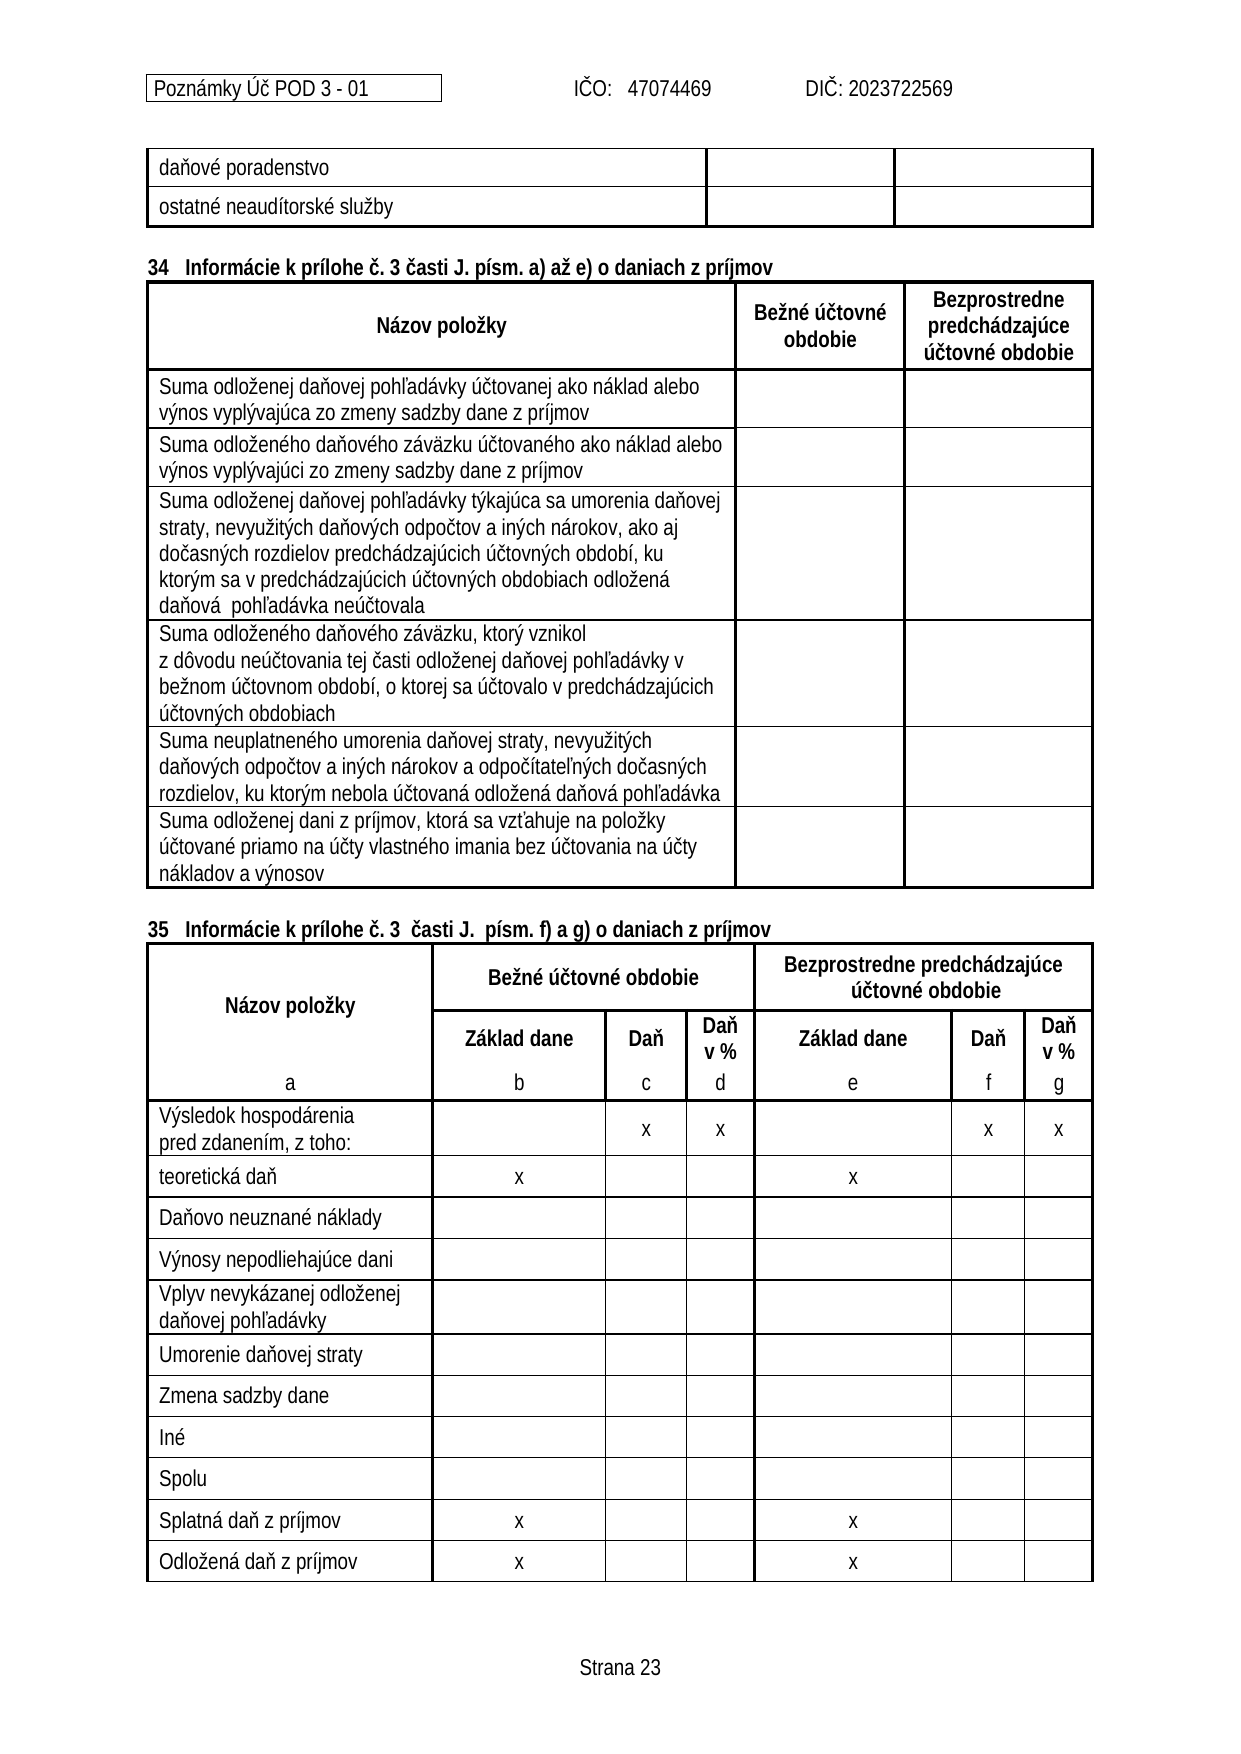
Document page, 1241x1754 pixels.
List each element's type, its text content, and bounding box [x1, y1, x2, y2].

table_cell Daň [953, 1012, 1023, 1064]
table_cell Daň v % [1026, 1012, 1091, 1064]
table_cell Umorenie daňovej straty [149, 1335, 431, 1374]
table_cell [737, 487, 903, 619]
table_cell [1025, 1376, 1091, 1416]
table_cell [906, 621, 1091, 726]
table_cell [687, 1198, 753, 1237]
table_cell f [953, 1065, 1023, 1099]
table_cell [434, 1458, 605, 1498]
table_cell Vplyv nevykázanej odloženej daňovej pohľadávky [149, 1281, 431, 1333]
table_cell [708, 149, 893, 186]
table_cell [434, 1281, 605, 1333]
table_cell [606, 1376, 686, 1416]
table_header Bežné účtovné obdobie [737, 284, 903, 368]
table_cell [952, 1156, 1024, 1196]
table_cell [1025, 1417, 1091, 1457]
table_cell [756, 1239, 951, 1279]
table_cell x [756, 1156, 951, 1196]
table_cell [906, 807, 1091, 886]
table_header Názov položky [149, 284, 734, 368]
table_cell [687, 1376, 753, 1416]
table_cell Suma odloženého daňového záväzku účtovaného ako náklad alebo výnos vyplývajúci zo zmeny sadzby dane z príjmov [149, 429, 734, 486]
table_cell x [952, 1102, 1024, 1155]
table_cell Suma odloženého daňového záväzku, ktorý vznikol z dôvodu neúčtovania tej časti odloženej daňovej pohľadávky v bežnom účtovnom období, o ktorej sa účtovalo v predchádzajúcich účtovných obdobiach [149, 621, 734, 726]
table_cell [756, 1335, 951, 1374]
table_cell Daň v % [688, 1012, 753, 1064]
table_cell [687, 1458, 753, 1498]
table_cell [687, 1281, 753, 1333]
table_cell [952, 1541, 1024, 1581]
table_cell g [1026, 1065, 1091, 1099]
table_cell x [434, 1500, 605, 1540]
table_cell [434, 1239, 605, 1279]
table_cell Odložená daň z príjmov [149, 1541, 431, 1581]
table_header Bežné účtovné obdobie [434, 945, 753, 1009]
table_cell [687, 1500, 753, 1540]
table_cell x [606, 1102, 686, 1155]
table_cell Základ dane [756, 1012, 950, 1064]
table_cell x [756, 1500, 951, 1540]
table_cell [1025, 1156, 1091, 1196]
table_cell [756, 1102, 951, 1155]
table_cell b [434, 1065, 604, 1099]
table_cell [952, 1335, 1024, 1374]
table_cell [606, 1156, 686, 1196]
table_cell Suma neuplatneného umorenia daňovej straty, nevyužitých daňových odpočtov a iných nárokov a odpočítateľných dočasných rozdielov, ku ktorým nebola účtovaná odložená daňová pohľadávka [149, 727, 734, 806]
table_cell [434, 1198, 605, 1237]
table_cell Spolu [149, 1458, 431, 1498]
table_cell a [149, 1065, 431, 1099]
table_cell daňové poradenstvo [149, 149, 705, 186]
table_cell [737, 621, 903, 726]
table_cell [756, 1198, 951, 1237]
table_cell [434, 1102, 605, 1155]
table_cell [708, 187, 893, 224]
table_cell [606, 1281, 686, 1333]
table_header Bezprostredne predchádzajúce účtovné obdobie [906, 284, 1091, 368]
table_cell [737, 807, 903, 886]
table_cell [687, 1417, 753, 1457]
table_cell [952, 1198, 1024, 1237]
table_cell Suma odloženej dani z príjmov, ktorá sa vzťahuje na položky účtované priamo na účty vlastného imania bez účtovania na účty nákladov a výnosov [149, 807, 734, 886]
table_cell e [756, 1065, 950, 1099]
table_cell [737, 371, 903, 427]
table_cell x [434, 1541, 605, 1581]
title Informácie k prílohe č. 3 časti J. písm. a) až e) o daniach z príjmov [148, 254, 1092, 280]
table_cell x [756, 1541, 951, 1581]
table_cell Suma odloženej daňovej pohľadávky účtovanej ako náklad alebo výnos vyplývajúca zo zmeny sadzby dane z príjmov [149, 371, 734, 427]
table_cell [687, 1541, 753, 1581]
table_cell x [1025, 1102, 1091, 1155]
table_cell [896, 149, 1091, 186]
table_header Bezprostredne predchádzajúce účtovné obdobie [756, 945, 1091, 1009]
table_cell [952, 1281, 1024, 1333]
table_cell Daň [607, 1012, 685, 1064]
table_cell Suma odloženej daňovej pohľadávky týkajúca sa umorenia daňovej straty, nevyužitých daňových odpočtov a iných nárokov, ako aj dočasných rozdielov predchádzajúcich účtovných období, ku ktorým sa v predchádzajúcich účtovných obdobiach odložená daňová pohľadávka neúčtovala [149, 487, 734, 619]
table_cell [434, 1335, 605, 1374]
table_cell Výsledok hospodárenia pred zdanením, z toho: [149, 1102, 431, 1155]
table_cell [906, 428, 1091, 486]
table_cell teoretická daň [149, 1156, 431, 1196]
table_cell [606, 1198, 686, 1237]
table_cell Iné [149, 1417, 431, 1457]
table_cell [687, 1239, 753, 1279]
table_cell [952, 1239, 1024, 1279]
table_cell [756, 1458, 951, 1498]
table_cell [606, 1335, 686, 1374]
table_cell [1025, 1239, 1091, 1279]
table_cell Základ dane [434, 1012, 604, 1064]
table_cell [1025, 1335, 1091, 1374]
table_cell [952, 1417, 1024, 1457]
table_cell [896, 187, 1091, 224]
table_cell Výnosy nepodliehajúce dani [149, 1239, 431, 1279]
table_cell [606, 1541, 686, 1581]
table_cell [1025, 1198, 1091, 1237]
table_cell [606, 1458, 686, 1498]
table_cell d [688, 1065, 753, 1099]
table_cell [952, 1500, 1024, 1540]
table_header Názov položky [149, 945, 431, 1064]
table_cell Daňovo neuznané náklady [149, 1198, 431, 1237]
table_cell [756, 1417, 951, 1457]
table_cell [434, 1376, 605, 1416]
table_cell [906, 371, 1091, 427]
title Informácie k prílohe č. 3 časti J. písm. f) a g) o daniach z príjmov [148, 916, 1092, 942]
table_cell [952, 1458, 1024, 1498]
table_cell x [434, 1156, 605, 1196]
table_cell [1025, 1541, 1091, 1581]
table_cell [952, 1376, 1024, 1416]
table_cell ostatné neaudítorské služby [149, 187, 705, 224]
table_cell [1025, 1458, 1091, 1498]
table_cell [606, 1239, 686, 1279]
table_cell [1025, 1281, 1091, 1333]
table_cell [434, 1417, 605, 1457]
table_cell [737, 727, 903, 806]
table_cell [906, 727, 1091, 806]
table_cell [606, 1417, 686, 1457]
table_cell [687, 1335, 753, 1374]
table_cell Splatná daň z príjmov [149, 1500, 431, 1540]
table_cell [737, 428, 903, 486]
table_cell [1025, 1500, 1091, 1540]
table_cell [906, 487, 1091, 619]
table_cell Zmena sadzby dane [149, 1376, 431, 1416]
table_cell c [607, 1065, 685, 1099]
table_cell [756, 1281, 951, 1333]
table_cell x [687, 1102, 753, 1155]
table_cell [606, 1500, 686, 1540]
table_cell [756, 1376, 951, 1416]
table_cell [687, 1156, 753, 1196]
